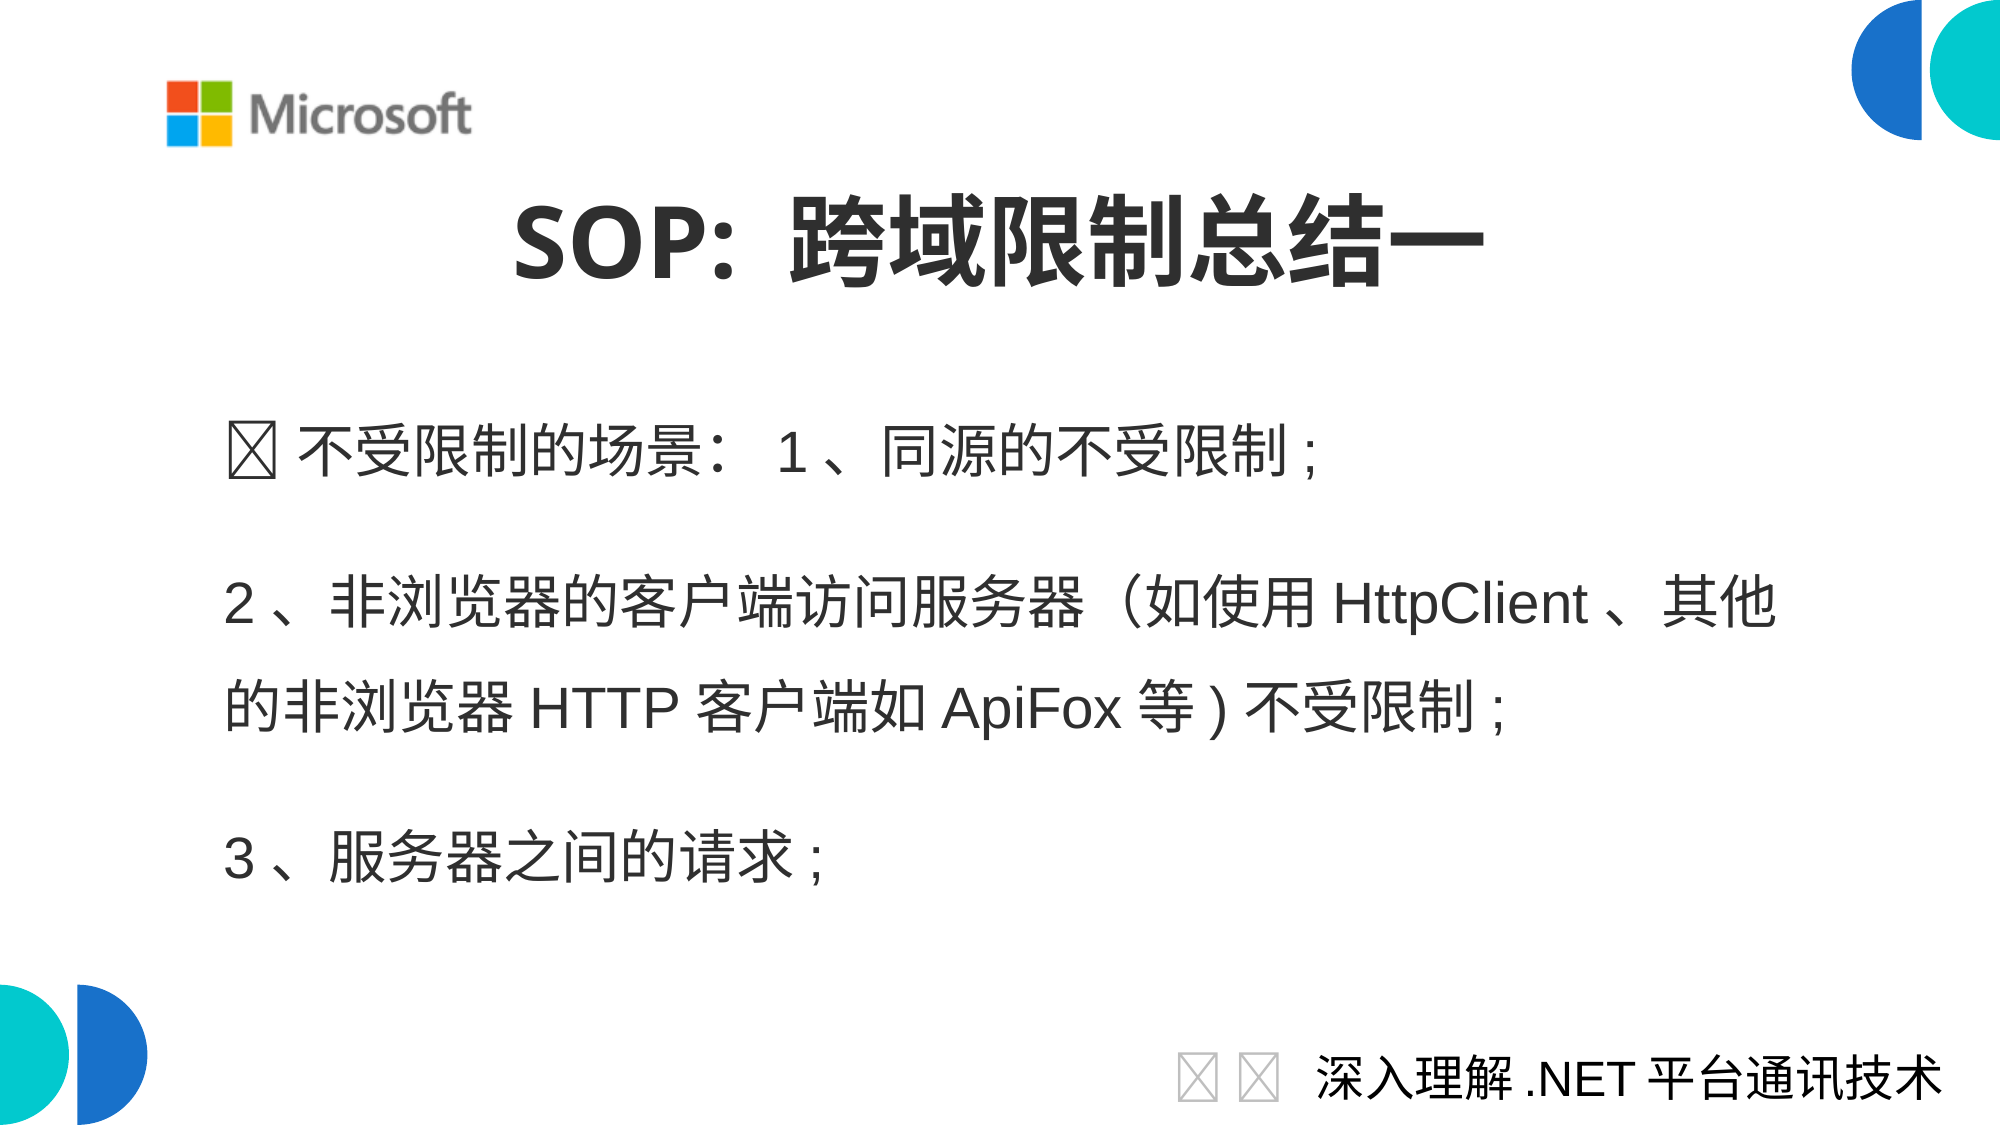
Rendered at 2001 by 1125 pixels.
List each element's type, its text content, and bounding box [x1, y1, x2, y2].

text_box 🚀不受限制的场景：1、同源的不受限制; 2、非浏览器的客户端访问服务器（如使用HttpClient、其他的非浏览器HTTP客户端如ApiFox等)不受限制; 3、服务器之间的请求; [209, 372, 1796, 585]
subtitle 🚀 🚀 深入理解.NET平台通讯技术 [1173, 1046, 1952, 1107]
picture [85, 41, 552, 189]
title SOP: 跨域限制总结一 [138, 145, 1862, 332]
